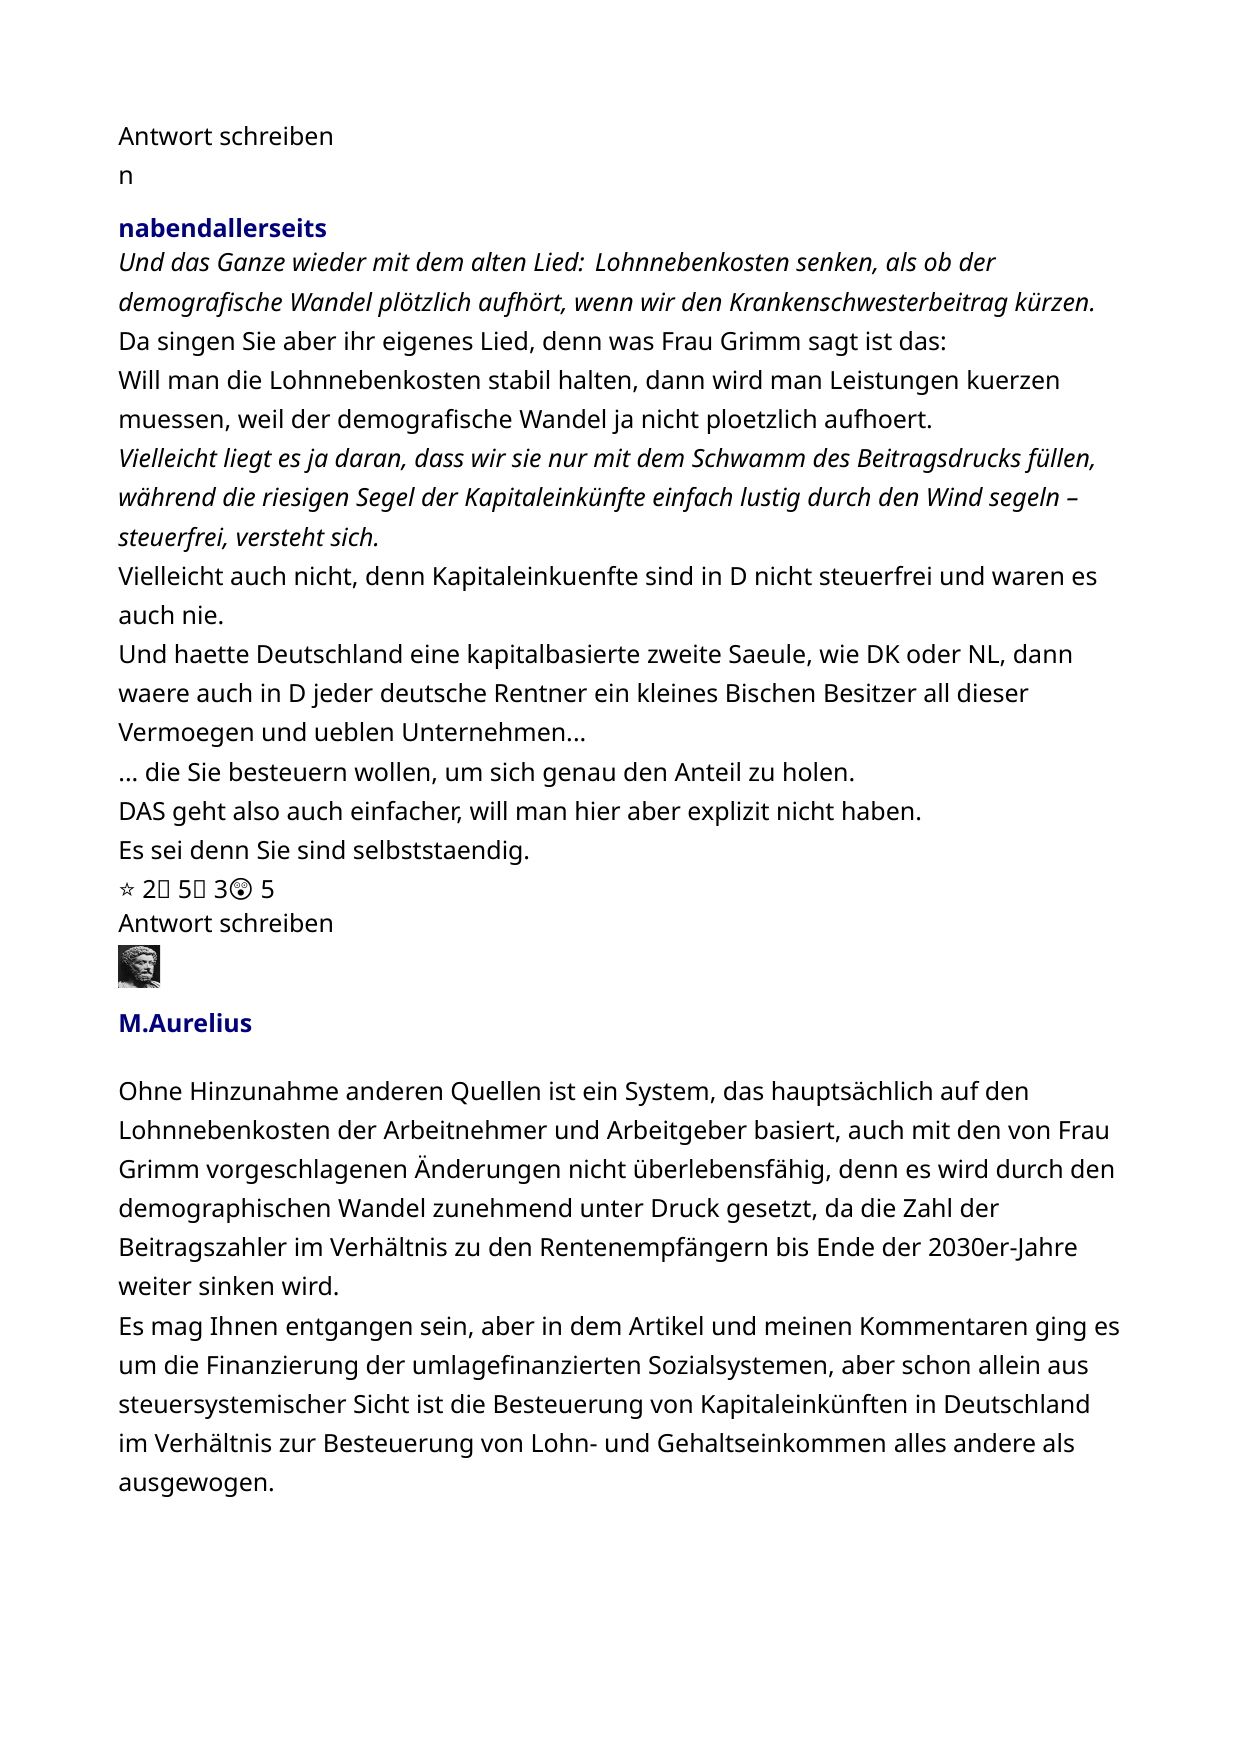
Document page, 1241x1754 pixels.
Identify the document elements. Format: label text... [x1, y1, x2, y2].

text Vielleicht liegt es ja daran, dass wir sie nur mit dem Schwamm des Beitragsdrucks füllen, während die riesigen Segel der Kapitaleinkünfte einfach lustig durch den Wind segeln – steuerfrei, versteht sich. [118, 441, 1122, 553]
text Will man die Lohnnebenkosten stabil halten, dann wird man Leistungen kuerzen muessen, weil der demografische Wandel ja nicht ploetzlich aufhoert. [118, 363, 1122, 436]
picture [118, 945, 161, 988]
text Es mag Ihnen entgangen sein, aber in dem Artikel und meinen Kommentaren ging es um die Finanzierung der umlagefinanzierten Sozialsystemen, aber schon allein aus steuersystemischer Sicht ist die Besteuerung von Kapitaleinkünften in Deutschland im Verhältnis zur Besteuerung von Lohn- und Gehaltseinkommen alles andere als ausgewogen. [118, 1308, 1122, 1499]
subtitle nabendallerseits [118, 211, 1122, 245]
text Und haette Deutschland eine kapitalbasierte zweite Saeule, wie DK oder NL, dann waere auch in D jeder deutsche Rentner ein kleines Bischen Besitzer all dieser Vermoegen und ueblen Unternehmen... [118, 637, 1122, 749]
text n [118, 157, 1122, 191]
text DAS geht also auch einfacher, will man hier aber explizit nicht haben. [118, 793, 1122, 827]
text ⭐️ 2🙁 5🤨 3😲 5 [118, 872, 1122, 906]
text Antwort schreiben [118, 906, 1122, 940]
text Es sei denn Sie sind selbststaendig. [118, 833, 1122, 867]
text Antwort schreiben [118, 118, 1122, 152]
text Ohne Hinzunahme anderen Quellen ist ein System, das hauptsächlich auf den Lohnnebenkosten der Arbeitnehmer und Arbeitgeber basiert, auch mit den von Frau Grimm vorgeschlagenen Änderungen nicht überlebensfähig, denn es wird durch den demographischen Wandel zunehmend unter Druck gesetzt, da die Zahl der Beitragszahler im Verhältnis zu den Rentenempfängern bis Ende der 2030er-Jahre weiter sinken wird. [118, 1073, 1122, 1303]
text Da singen Sie aber ihr eigenes Lied, denn was Frau Grimm sagt ist das: [118, 323, 1122, 357]
text Und das Ganze wieder mit dem alten Lied: Lohnnebenkosten senken, als ob der demografische Wandel plötzlich aufhört, wenn wir den Krankenschwesterbeitrag kürzen. [118, 245, 1122, 318]
subtitle M.Aurelius [118, 1006, 1122, 1040]
text Vielleicht auch nicht, denn Kapitaleinkuenfte sind in D nicht steuerfrei und waren es auch nie. [118, 558, 1122, 632]
text ... die Sie besteuern wollen, um sich genau den Anteil zu holen. [118, 754, 1122, 788]
